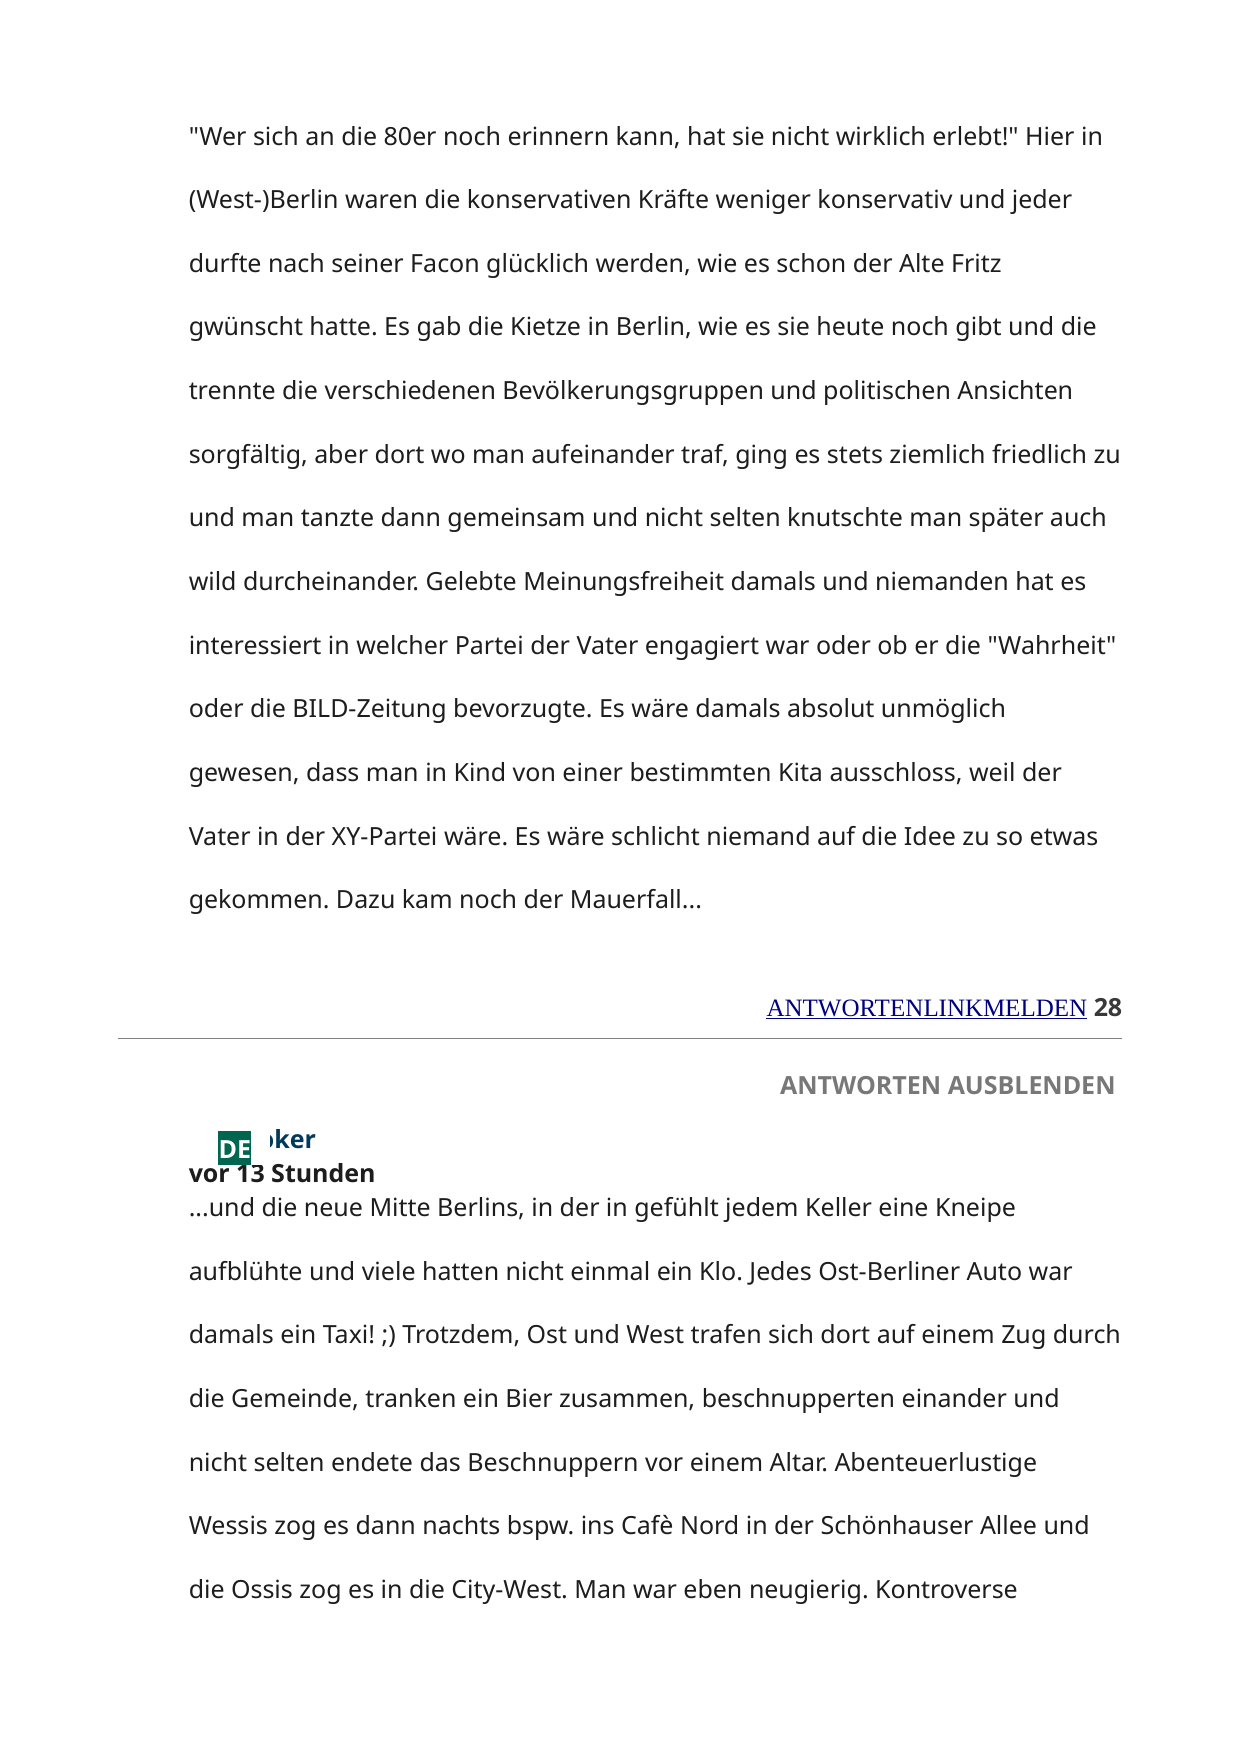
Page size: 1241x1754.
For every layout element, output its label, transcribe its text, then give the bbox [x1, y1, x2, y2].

text ANTWORTEN AUSBLENDEN [118, 1068, 1122, 1102]
text ...und die neue Mitte Berlins, in der in gefühlt jedem Keller eine Kneipe aufblühte und viele hatten nicht einmal ein Klo. Jedes Ost-Berliner Auto war damals ein Taxi! ;) Trotzdem, Ost und West trafen sich dort auf einem Zug durch die Gemeinde, tranken ein Bier zusammen, beschnupperten einander und nicht selten endete das Beschnuppern vor einem Altar. Abenteuerlustige Wessis zog es dann nachts bspw. ins Cafè Nord in der Schönhauser Allee und die Ossis zog es in die City-West. Man war eben neugierig. Kontroverse [188, 1190, 1122, 1606]
text "Wer sich an die 80er noch erinnern kann, hat sie nicht wirklich erlebt!" Hier in (West-)Berlin waren die konservativen Kräfte weniger konservativ und jeder durfte nach seiner Facon glücklich werden, wie es schon der Alte Fritz gwünscht hatte. Es gab die Kietze in Berlin, wie es sie heute noch gibt und die trennte die verschiedenen Bevölkerungsgruppen und politischen Ansichten sorgfältig, aber dort wo man aufeinander traf, ging es stets ziemlich friedlich zu und man tanzte dann gemeinsam und nicht selten knutschte man später auch wild durcheinander. Gelebte Meinungsfreiheit damals und niemanden hat es interessiert in welcher Partei der Vater engagiert war oder ob er die "Wahrheit" oder die BILD-Zeitung bevorzugte. Es wäre damals absolut unmöglich gewesen, dass man in Kind von einer bestimmten Kita ausschloss, weil der Vater in der XY-Partei wäre. Es wäre schlicht niemand auf die Idee zu so etwas gekommen. Dazu kam noch der Mauerfall... [188, 118, 1122, 916]
text ANTWORTENLINKMELDEN 28 [188, 946, 1122, 1024]
text DE [199, 1122, 270, 1165]
text Der Joker [270, 1122, 1122, 1156]
text vor 13 Stunden [188, 1156, 1122, 1190]
